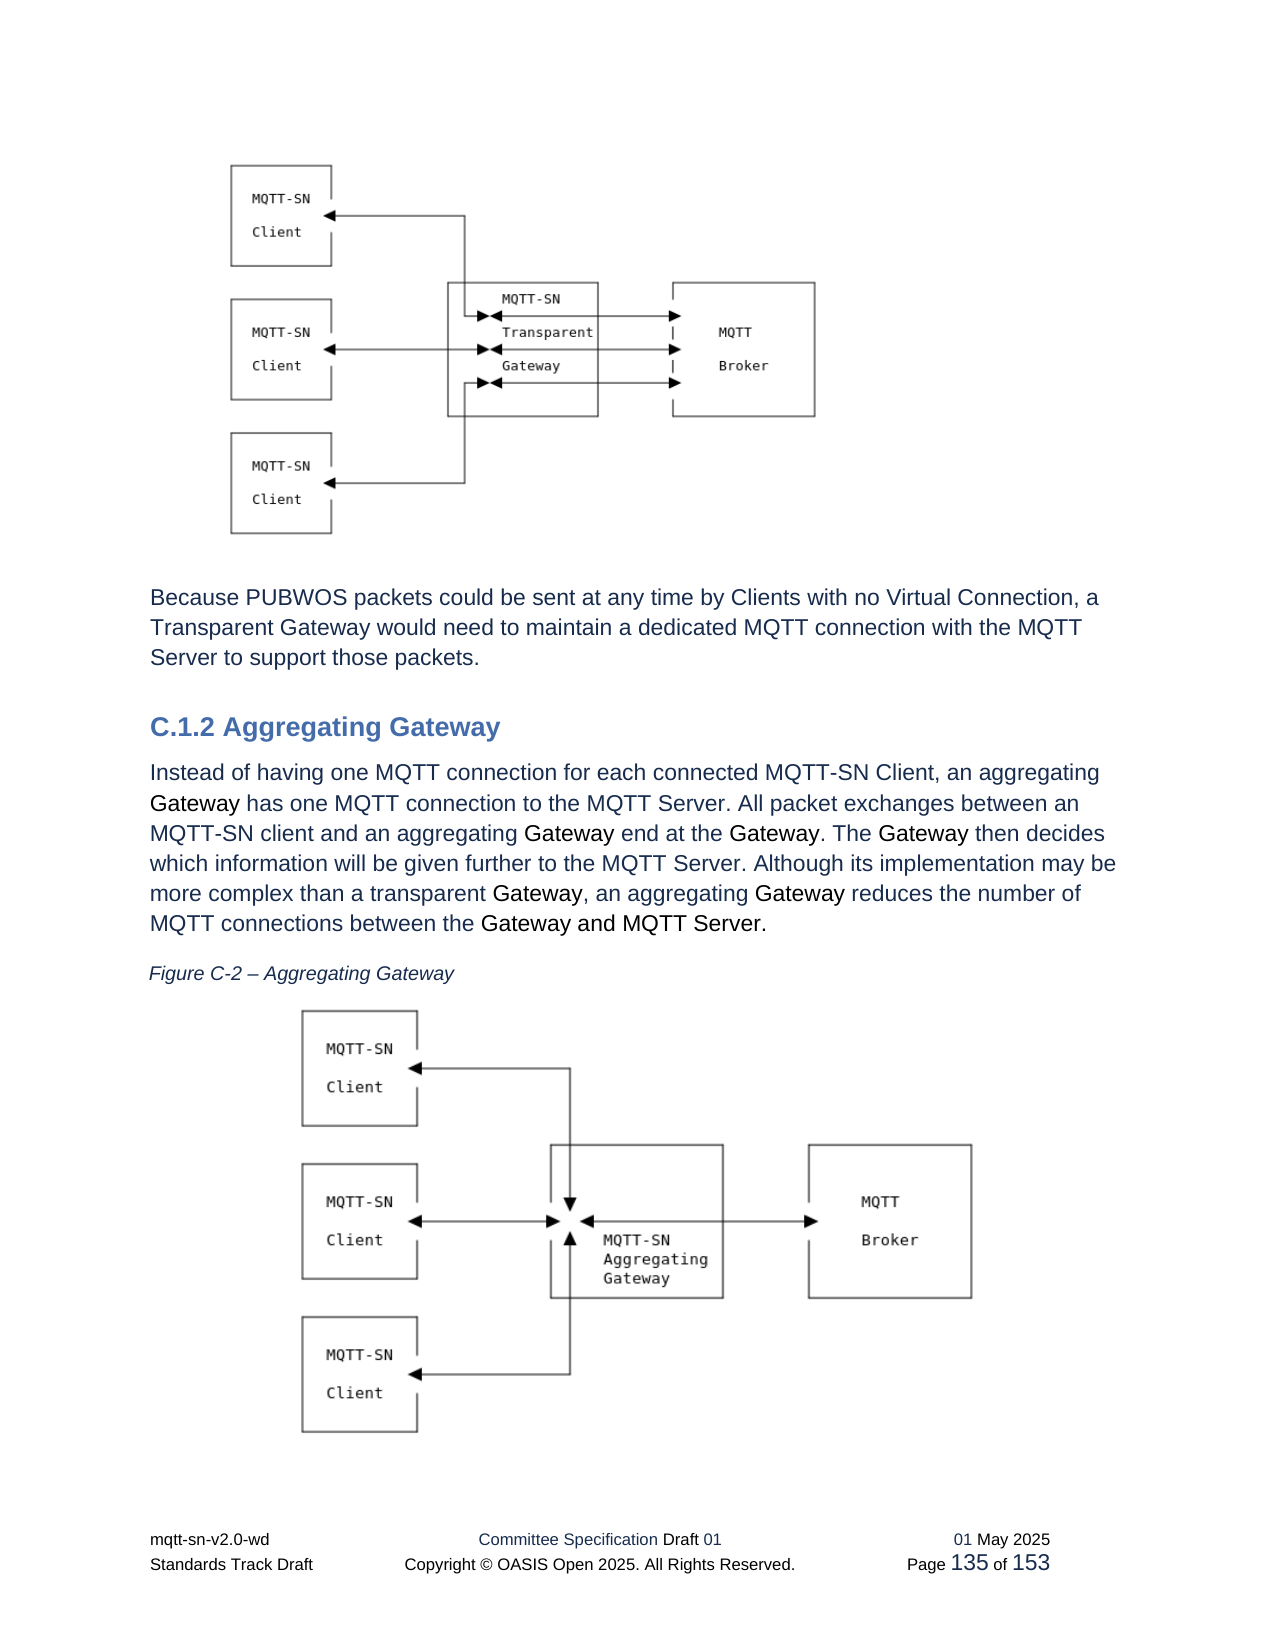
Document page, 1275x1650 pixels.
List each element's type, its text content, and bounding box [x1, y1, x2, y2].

text Because PUBWOS packets could be sent at any time by Clients with no Virtual Connection, a Transparent Gateway would need to maintain a dedicated MQTT connection with the MQTT Server to support those packets. [150, 583, 1124, 670]
picture [293, 992, 981, 1451]
text Instead of having one MQTT connection for each connected MQTT-SN Client, an aggregating Gateway has one MQTT connection to the MQTT Server. All packet exchanges between an MQTT-SN client and an aggregating Gateway end at the Gateway. The Gateway then decides which information will be given further to the MQTT Server. Although its implementation may be more complex than a transparent Gateway, an aggregating Gateway reduces the number of MQTT connections between the Gateway and MQTT Server. [149, 759, 1124, 937]
subtitle C.1.2 Aggregating Gateway [150, 711, 1124, 742]
text Figure C-2 – Aggregating Gateway [148, 961, 1124, 984]
picture [223, 150, 823, 550]
